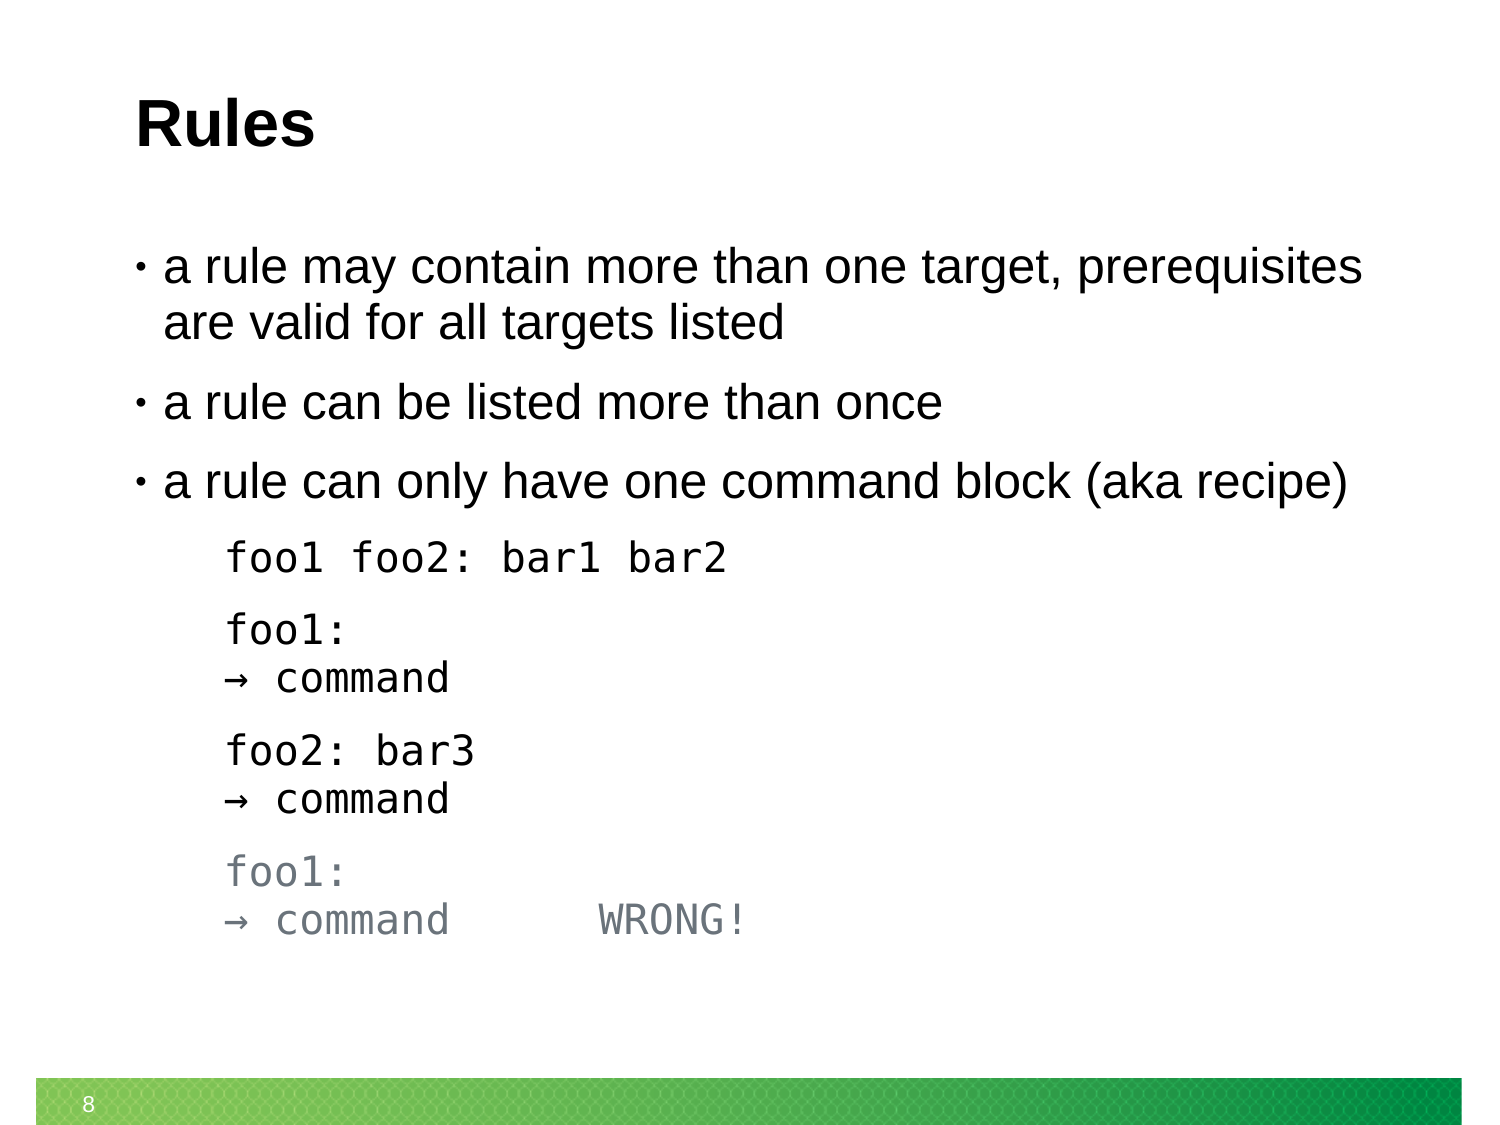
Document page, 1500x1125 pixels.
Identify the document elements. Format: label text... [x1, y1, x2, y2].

list a rule may contain more than one target, prerequisites are valid for all targets listed a rule can be listed more than once a rule can only have one command block (aka recipe) foo1 foo2: bar1 bar2 foo1: → command foo2: bar3 → command foo1: → command WRONG! [135, 238, 1372, 982]
title Rules [135, 41, 1372, 204]
picture [36, 1078, 1462, 1125]
